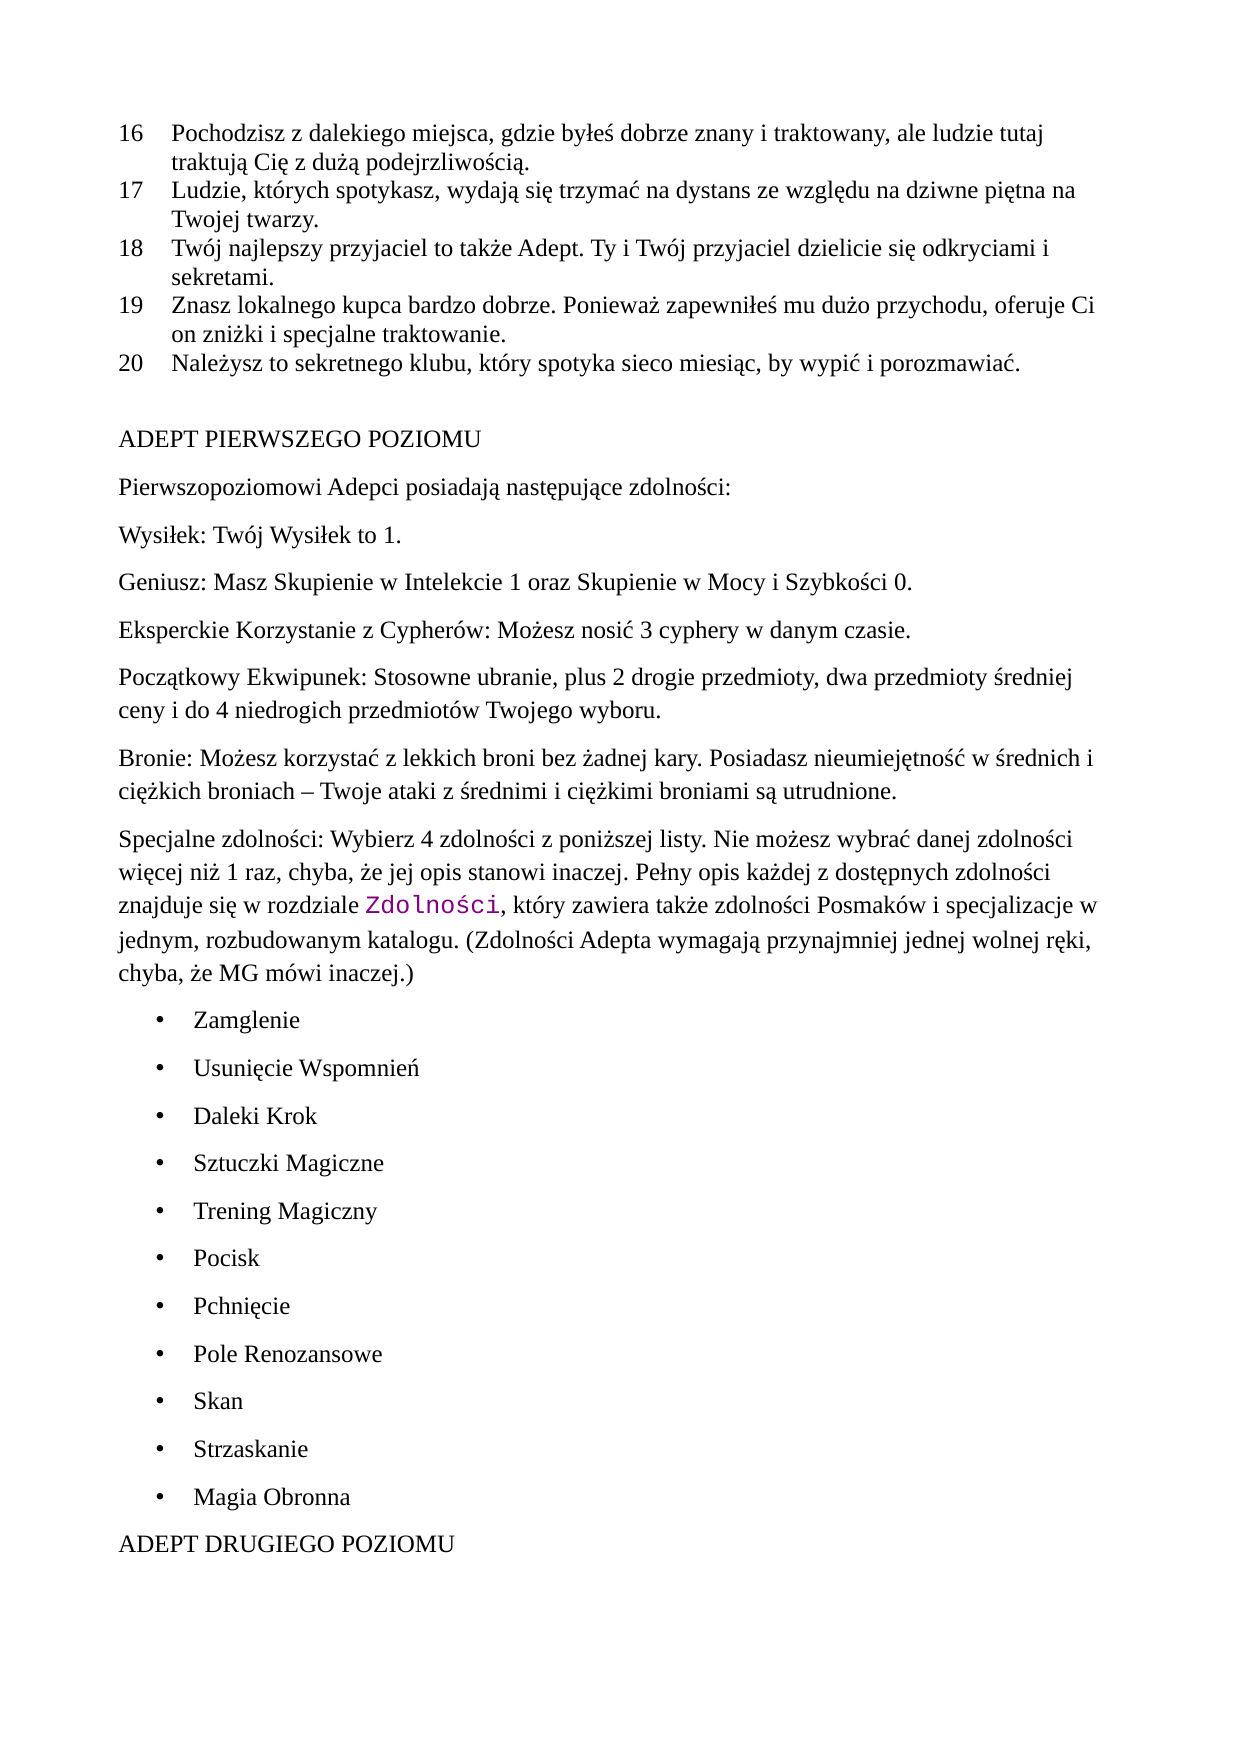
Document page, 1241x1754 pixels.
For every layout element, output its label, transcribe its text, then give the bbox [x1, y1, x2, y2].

table_cell Należysz to sekretnego klubu, który spotyka sieco miesiąc, by wypić i porozmawiać. [171, 348, 1122, 377]
table_cell 18 [118, 233, 171, 291]
text ADEPT PIERWSZEGO POZIOMU [118, 424, 1122, 453]
text Początkowy Ekwipunek: Stosowne ubranie, plus 2 drogie przedmioty, dwa przedmioty średniej ceny i do 4 niedrogich przedmiotów Twojego wyboru. [118, 662, 1122, 724]
table_cell Twój najlepszy przyjaciel to także Adept. Ty i Twój przyjaciel dzielicie się odkryciami i sekretami. [171, 233, 1122, 291]
list Daleki Krok [156, 1101, 1122, 1129]
text Eksperckie Korzystanie z Cypherów: Możesz nosić 3 cyphery w danym czasie. [118, 615, 1122, 644]
list Zamglenie [156, 1006, 1122, 1034]
list Trening Magiczny [156, 1196, 1122, 1225]
list Magia Obronna [156, 1482, 1122, 1510]
list Pchnięcie [156, 1291, 1122, 1320]
list Sztuczki Magiczne [156, 1148, 1122, 1177]
list Pole Renozansowe [156, 1339, 1122, 1367]
table_cell Pochodzisz z dalekiego miejsca, gdzie byłeś dobrze znany i traktowany, ale ludzie tutaj traktują Cię z dużą podejrzliwością. [171, 118, 1122, 176]
list Pocisk [156, 1243, 1122, 1272]
text Wysiłek: Twój Wysiłek to 1. [118, 520, 1122, 548]
list Strzaskanie [156, 1434, 1122, 1463]
table_cell 20 [118, 348, 171, 377]
table_cell 16 [118, 118, 171, 176]
text Geniusz: Masz Skupienie w Intelekcie 1 oraz Skupienie w Mocy i Szybkości 0. [118, 567, 1122, 596]
list Skan [156, 1386, 1122, 1415]
table_cell 17 [118, 176, 171, 233]
text ADEPT DRUGIEGO POZIOMU [118, 1529, 1122, 1558]
table_cell Ludzie, których spotykasz, wydają się trzymać na dystans ze względu na dziwne piętna na Twojej twarzy. [171, 176, 1122, 233]
table_cell Znasz lokalnego kupca bardzo dobrze. Ponieważ zapewniłeś mu dużo przychodu, oferuje Ci on zniżki i specjalne traktowanie. [171, 291, 1122, 348]
text Bronie: Możesz korzystać z lekkich broni bez żadnej kary. Posiadasz nieumiejętność w średnich i ciężkich broniach – Twoje ataki z średnimi i ciężkimi broniami są utrudnione. [118, 743, 1122, 805]
table_cell 19 [118, 291, 171, 348]
text Pierwszopoziomowi Adepci posiadają następujące zdolności: [118, 472, 1122, 501]
text Specjalne zdolności: Wybierz 4 zdolności z poniższej listy. Nie możesz wybrać danej zdolności więcej niż 1 raz, chyba, że jej opis stanowi inaczej. Pełny opis każdej z dostępnych zdolności znajduje się w rozdziale Zdolności, który zawiera także zdolności Posmaków i specjalizacje w jednym, rozbudowanym katalogu. (Zdolności Adepta wymagają przynajmniej jednej wolnej ręki, chyba, że MG mówi inaczej.) [118, 824, 1122, 987]
list Usunięcie Wspomnień [156, 1053, 1122, 1082]
